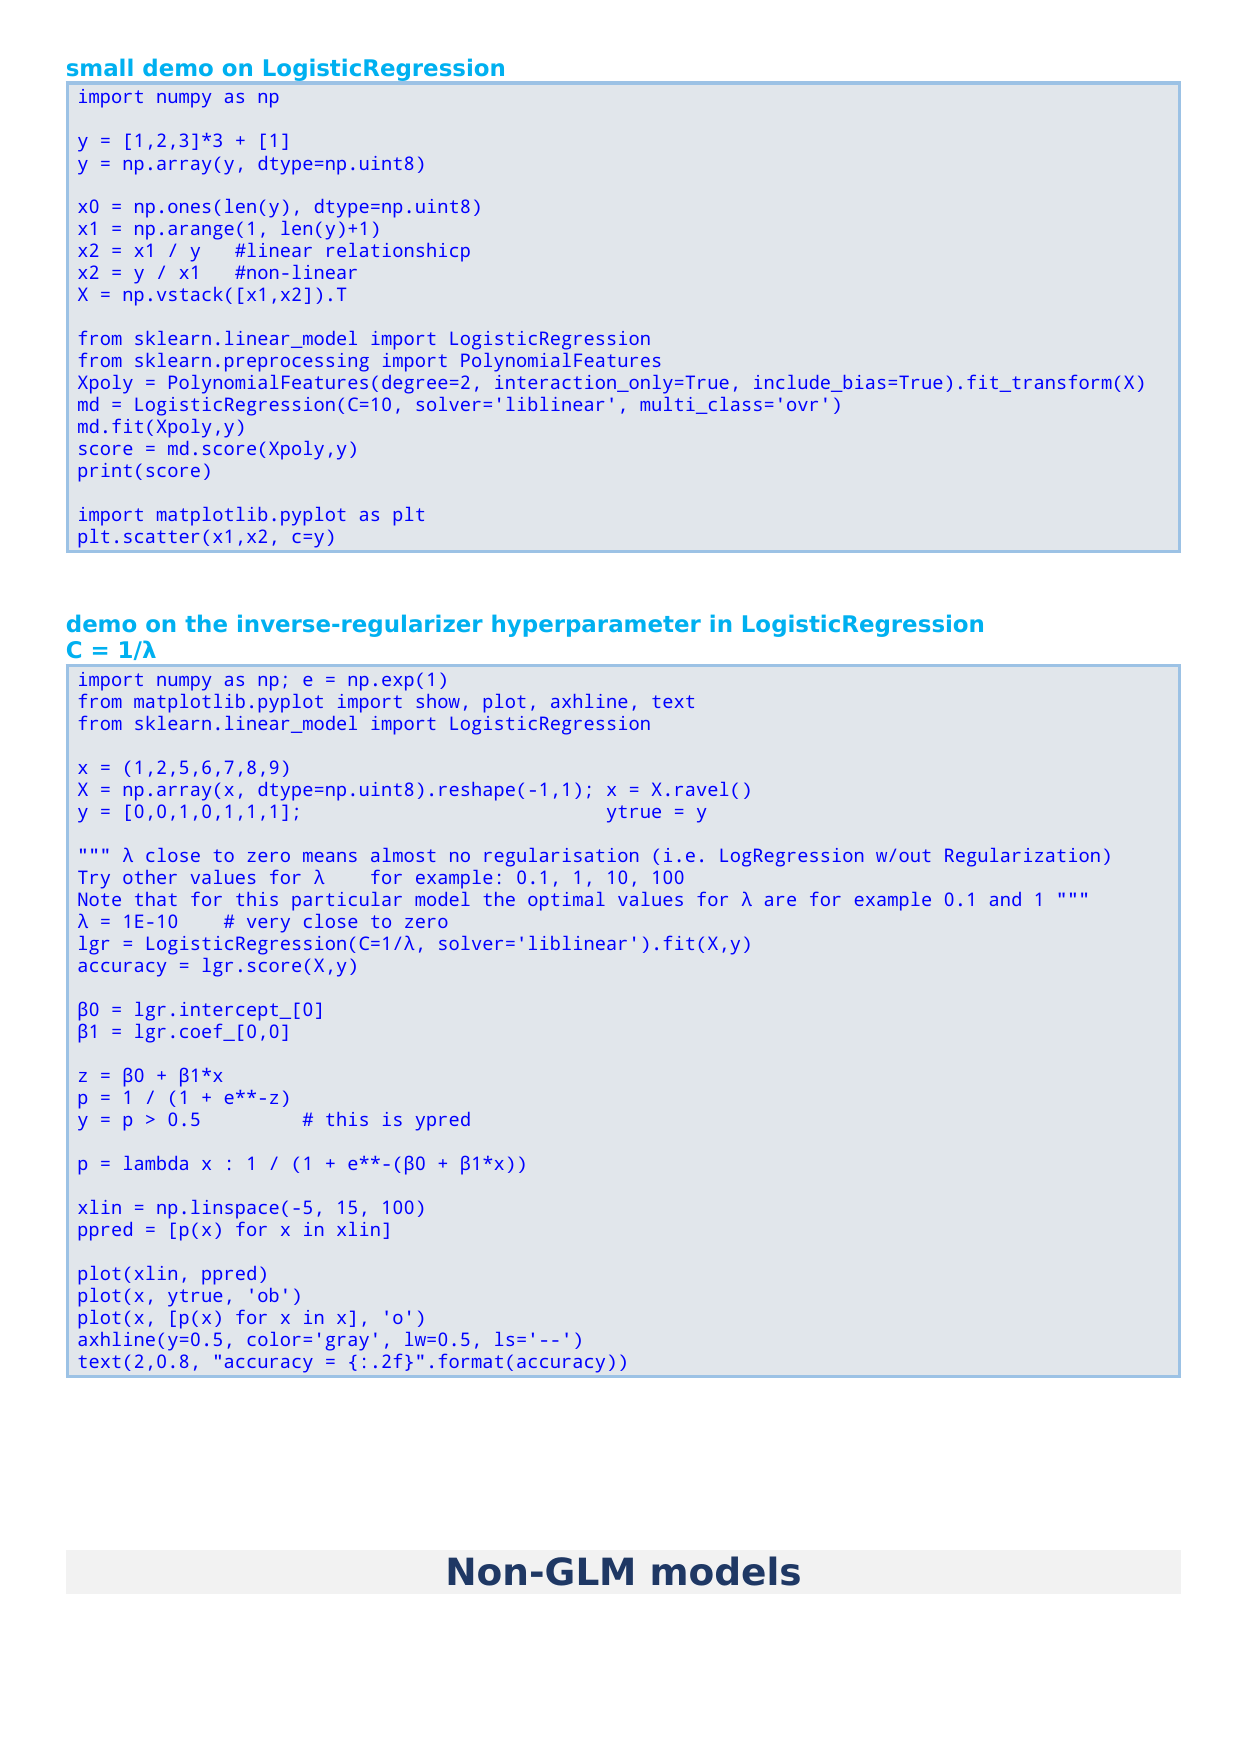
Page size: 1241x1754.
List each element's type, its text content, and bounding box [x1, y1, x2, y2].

text accuracy = lgr.score(X,y) [69, 950, 1178, 972]
text p = 1 / (1 + e**-z) [69, 1082, 1178, 1104]
text β1 = lgr.coef_[0,0] [69, 1016, 1178, 1038]
text score = md.score(Xpoly,y) [69, 433, 1178, 455]
text text(2,0.8, "accuracy = {:.2f}".format(accuracy)) [69, 1346, 1178, 1375]
text X = np.array(x, dtype=np.uint8).reshape(-1,1); x = X.ravel() [69, 774, 1178, 796]
text import matplotlib.pyplot as plt [69, 499, 1178, 521]
text plot(x, [p(x) for x in x], 'o') [69, 1302, 1178, 1323]
text x0 = np.ones(len(y), dtype=np.uint8) [69, 191, 1178, 213]
text z = β0 + β1*x [69, 1060, 1178, 1082]
text import numpy as np [69, 85, 1178, 103]
text axhline(y=0.5, color='gray', lw=0.5, ls='--') [69, 1323, 1178, 1346]
text md = LogisticRegression(C=10, solver='liblinear', multi_class='ovr') [69, 389, 1178, 411]
text plot(xlin, ppred) [69, 1258, 1178, 1279]
text λ = 1E-10 # very close to zero [69, 906, 1178, 928]
title demo on the inverse-regularizer hyperparameter in LogisticRegression C = 1/λ [66, 611, 1181, 664]
text Xpoly = PolynomialFeatures(degree=2, interaction_only=True, include_bias=True).fit_transform(X) [69, 367, 1178, 389]
text x = (1,2,5,6,7,8,9) [69, 752, 1178, 774]
text print(score) [69, 455, 1178, 477]
text x2 = y / x1 #non-linear [69, 257, 1178, 279]
text β0 = lgr.intercept_[0] [69, 994, 1178, 1016]
text X = np.vstack([x1,x2]).T [69, 279, 1178, 301]
text from matplotlib.pyplot import show, plot, axhline, text [69, 686, 1178, 708]
text import numpy as np; e = np.exp(1) [69, 667, 1178, 686]
text Note that for this particular model the optimal values for λ are for example 0.1 and 1 """ [69, 884, 1178, 906]
text """ λ close to zero means almost no regularisation (i.e. LogRegression w/out Regularization) [69, 840, 1178, 862]
text y = [1,2,3]*3 + [1] [69, 125, 1178, 147]
text from sklearn.linear_model import LogisticRegression [69, 323, 1178, 345]
text y = p > 0.5 # this is ypred [69, 1104, 1178, 1126]
text y = [0,0,1,0,1,1,1]; ytrue = y [69, 796, 1178, 818]
text plot(x, ytrue, 'ob') [69, 1279, 1178, 1302]
text x2 = x1 / y #linear relationshicp [69, 235, 1178, 257]
text xlin = np.linspace(-5, 15, 100) [69, 1192, 1178, 1214]
text ppred = [p(x) for x in xlin] [69, 1214, 1178, 1236]
text p = lambda x : 1 / (1 + e**-(β0 + β1*x)) [69, 1148, 1178, 1170]
text plt.scatter(x1,x2, c=y) [69, 521, 1178, 550]
text from sklearn.preprocessing import PolynomialFeatures [69, 345, 1178, 367]
subtitle Non-GLM models [66, 1550, 1181, 1594]
text Try other values for λ for example: 0.1, 1, 10, 100 [69, 862, 1178, 884]
text lgr = LogisticRegression(C=1/λ, solver='liblinear').fit(X,y) [69, 928, 1178, 950]
text x1 = np.arange(1, len(y)+1) [69, 213, 1178, 235]
title small demo on LogisticRegression [66, 55, 1181, 81]
text from sklearn.linear_model import LogisticRegression [69, 708, 1178, 730]
text md.fit(Xpoly,y) [69, 411, 1178, 433]
text y = np.array(y, dtype=np.uint8) [69, 147, 1178, 169]
